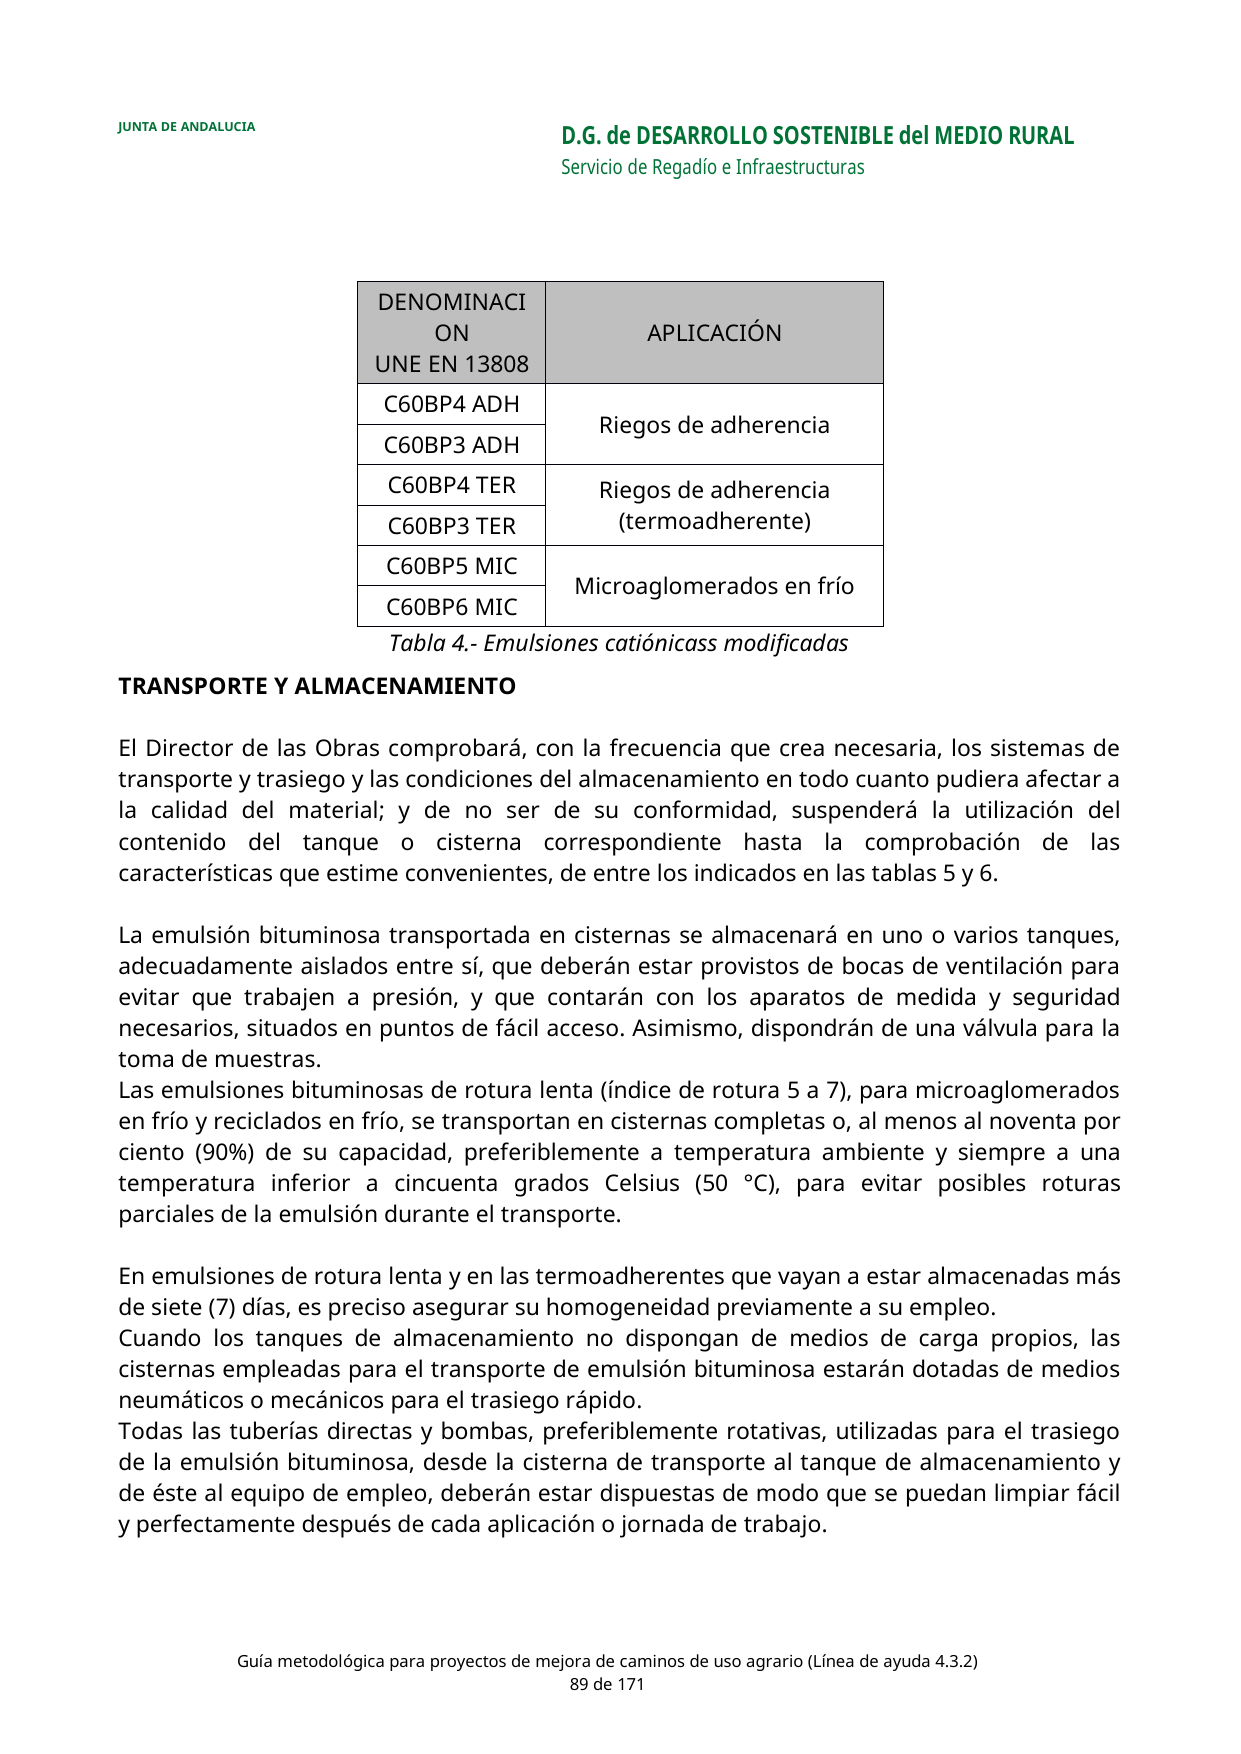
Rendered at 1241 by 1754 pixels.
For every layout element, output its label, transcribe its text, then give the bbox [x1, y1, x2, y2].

table_cell C60BP3 ADH [358, 425, 545, 464]
table_cell Riegos de adherencia (termoadherente) [546, 465, 883, 545]
table_cell C60BP6 MIC [358, 586, 545, 626]
text Tabla 4.- Emulsiones catiónicass modificadas [118, 627, 1122, 658]
table_header APLICACIÓN [546, 282, 883, 383]
table_cell C60BP3 TER [358, 506, 545, 545]
table_cell C60BP4 TER [358, 465, 545, 504]
text Todas las tuberías directas y bombas, preferiblemente rotativas, utilizadas para el trasiego de la emulsión bituminosa, desde la cisterna de transporte al tanque de almacenamiento y de éste al equipo de empleo, deberán estar dispuestas de modo que se puedan limpiar fácil y perfectamente después de cada aplicación o jornada de trabajo. [118, 1415, 1122, 1539]
text El Director de las Obras comprobará, con la frecuencia que crea necesaria, los sistemas de transporte y trasiego y las condiciones del almacenamiento en todo cuanto pudiera afectar a la calidad del material; y de no ser de su conformidad, suspenderá la utilización del contenido del tanque o cisterna correspondiente hasta la comprobación de las características que estime convenientes, de entre los indicados en las tablas 5 y 6. [118, 732, 1122, 888]
table_cell Riegos de adherencia [546, 384, 883, 464]
text TRANSPORTE Y ALMACENAMIENTO [118, 670, 1122, 701]
table_header DENOMINACION UNE EN 13808 [358, 282, 545, 383]
text La emulsión bituminosa transportada en cisternas se almacenará en uno o varios tanques, adecuadamente aislados entre sí, que deberán estar provistos de bocas de ventilación para evitar que trabajen a presión, y que contarán con los aparatos de medida y seguridad necesarios, situados en puntos de fácil acceso. Asimismo, dispondrán de una válvula para la toma de muestras. [118, 919, 1122, 1074]
table_cell Microaglomerados en frío [546, 546, 883, 626]
text Cuando los tanques de almacenamiento no dispongan de medios de carga propios, las cisternas empleadas para el transporte de emulsión bituminosa estarán dotadas de medios neumáticos o mecánicos para el trasiego rápido. [118, 1322, 1122, 1415]
text Las emulsiones bituminosas de rotura lenta (índice de rotura 5 a 7), para microaglomerados en frío y reciclados en frío, se transportan en cisternas completas o, al menos al noventa por ciento (90%) de su capacidad, preferiblemente a temperatura ambiente y siempre a una temperatura inferior a cincuenta grados Celsius (50 °C), para evitar posibles roturas parciales de la emulsión durante el transporte. [118, 1074, 1122, 1229]
text En emulsiones de rotura lenta y en las termoadherentes que vayan a estar almacenadas más de siete (7) días, es preciso asegurar su homogeneidad previamente a su empleo. [118, 1260, 1122, 1322]
table_cell C60BP5 MIC [358, 546, 545, 585]
table_cell C60BP4 ADH [358, 384, 545, 424]
